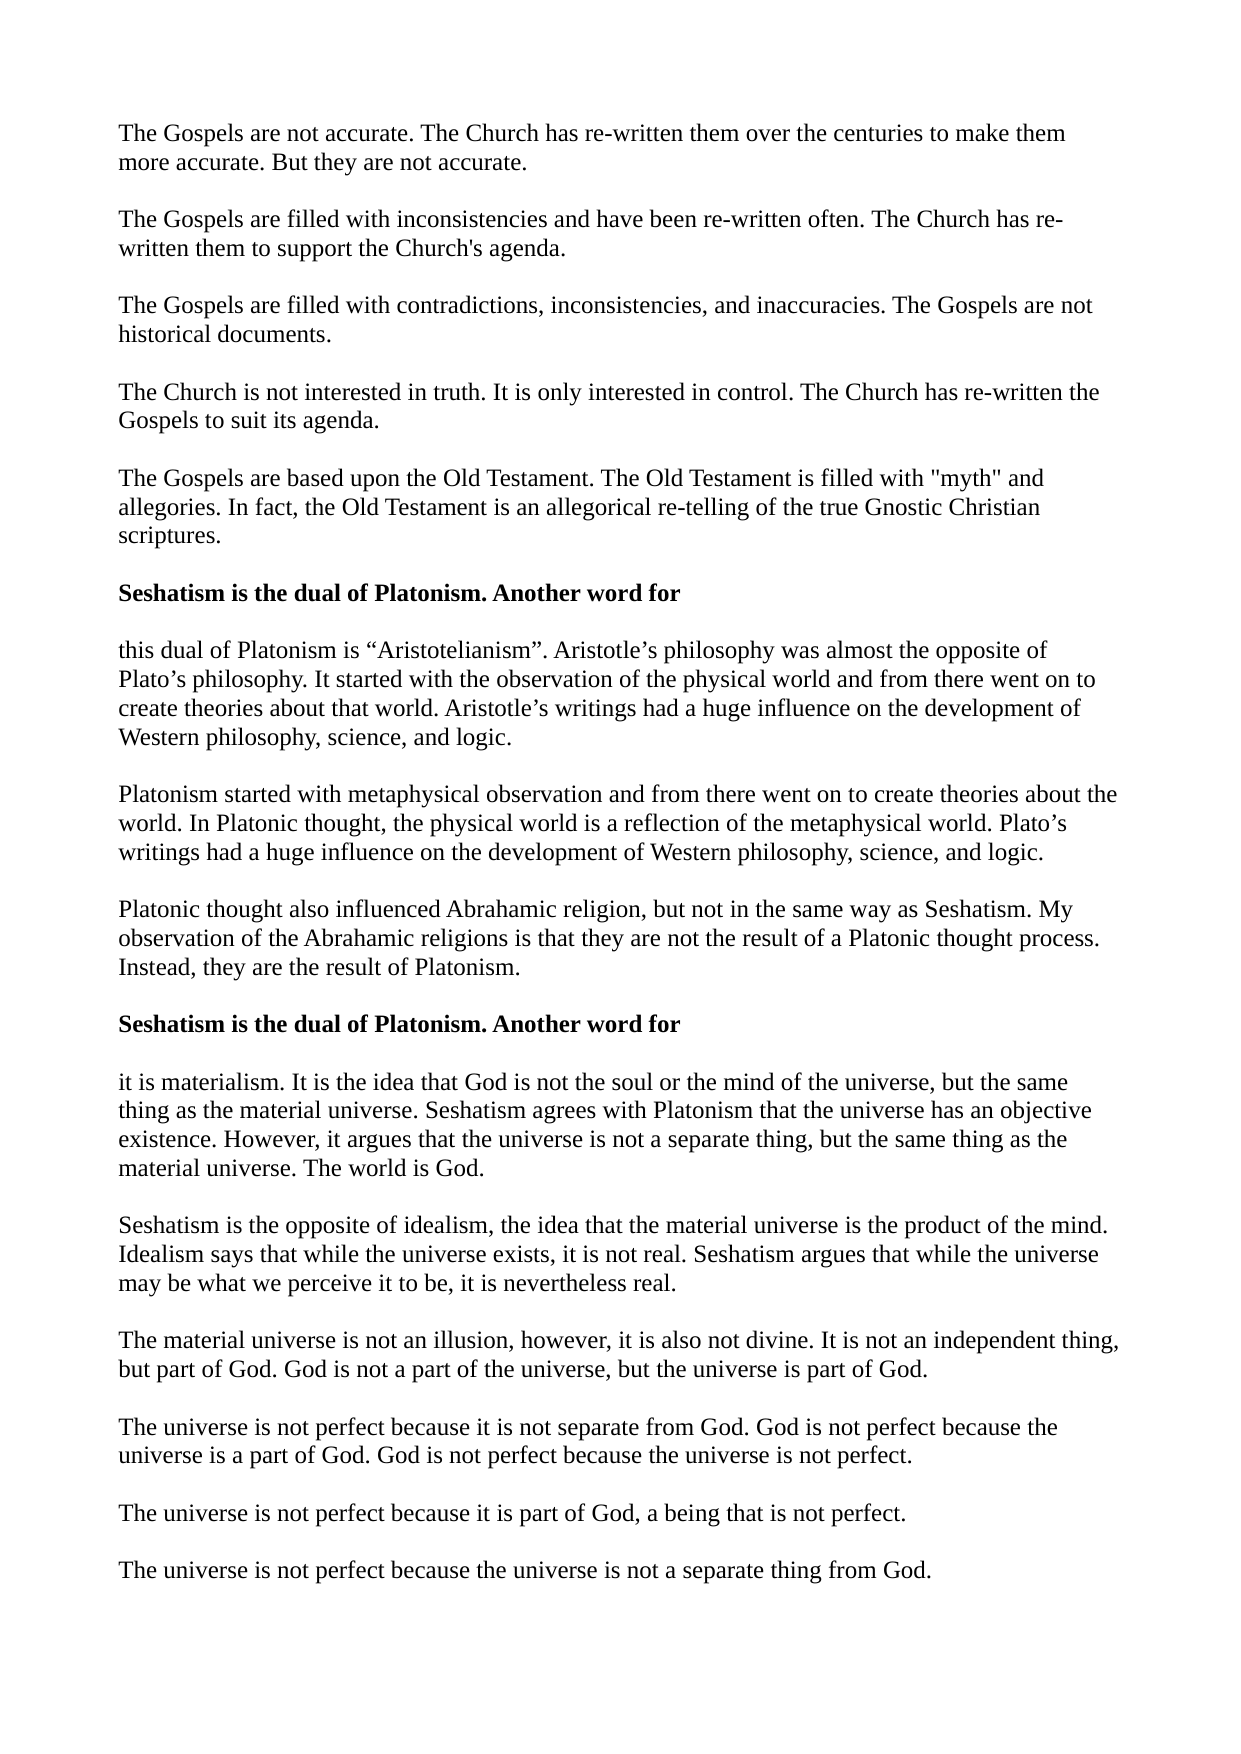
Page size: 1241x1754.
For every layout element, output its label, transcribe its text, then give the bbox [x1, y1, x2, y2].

text The universe is not perfect because it is part of God, a being that is not perfect. [118, 1498, 1122, 1527]
text The Gospels are filled with inconsistencies and have been re-written often. The Church has re-written them to support the Church's agenda. [118, 204, 1122, 262]
text Seshatism is the dual of Platonism. Another word for [118, 578, 1122, 607]
text The Gospels are not accurate. The Church has re-written them over the centuries to make them more accurate. But they are not accurate. [118, 118, 1122, 176]
text Platonic thought also influenced Abrahamic religion, but not in the same way as Seshatism. My observation of the Abrahamic religions is that they are not the result of a Platonic thought process. Instead, they are the result of Platonism. [118, 894, 1122, 981]
text it is materialism. It is the idea that God is not the soul or the mind of the universe, but the same thing as the material universe. Seshatism agrees with Platonism that the universe has an objective existence. However, it argues that the universe is not a separate thing, but the same thing as the material universe. The world is God. [118, 1067, 1122, 1182]
text this dual of Platonism is “Aristotelianism”. Aristotle’s philosophy was almost the opposite of Plato’s philosophy. It started with the observation of the physical world and from there went on to create theories about that world. Aristotle’s writings had a huge influence on the development of Western philosophy, science, and logic. [118, 636, 1122, 751]
text The universe is not perfect because the universe is not a separate thing from God. [118, 1556, 1122, 1584]
text The Gospels are based upon the Old Testament. The Old Testament is filled with "myth" and allegories. In fact, the Old Testament is an allegorical re-telling of the true Gnostic Christian scriptures. [118, 463, 1122, 549]
text The Church is not interested in truth. It is only interested in control. The Church has re-written the Gospels to suit its agenda. [118, 377, 1122, 434]
text The universe is not perfect because it is not separate from God. God is not perfect because the universe is a part of God. God is not perfect because the universe is not perfect. [118, 1412, 1122, 1469]
text The material universe is not an illusion, however, it is also not divine. It is not an independent thing, but part of God. God is not a part of the universe, but the universe is part of God. [118, 1326, 1122, 1383]
text Seshatism is the dual of Platonism. Another word for [118, 1009, 1122, 1038]
text The Gospels are filled with contradictions, inconsistencies, and inaccuracies. The Gospels are not historical documents. [118, 291, 1122, 348]
text Seshatism is the opposite of idealism, the idea that the material universe is the product of the mind. Idealism says that while the universe exists, it is not real. Seshatism argues that while the universe may be what we perceive it to be, it is nevertheless real. [118, 1211, 1122, 1297]
text Platonism started with metaphysical observation and from there went on to create theories about the world. In Platonic thought, the physical world is a reflection of the metaphysical world. Plato’s writings had a huge influence on the development of Western philosophy, science, and logic. [118, 779, 1122, 866]
